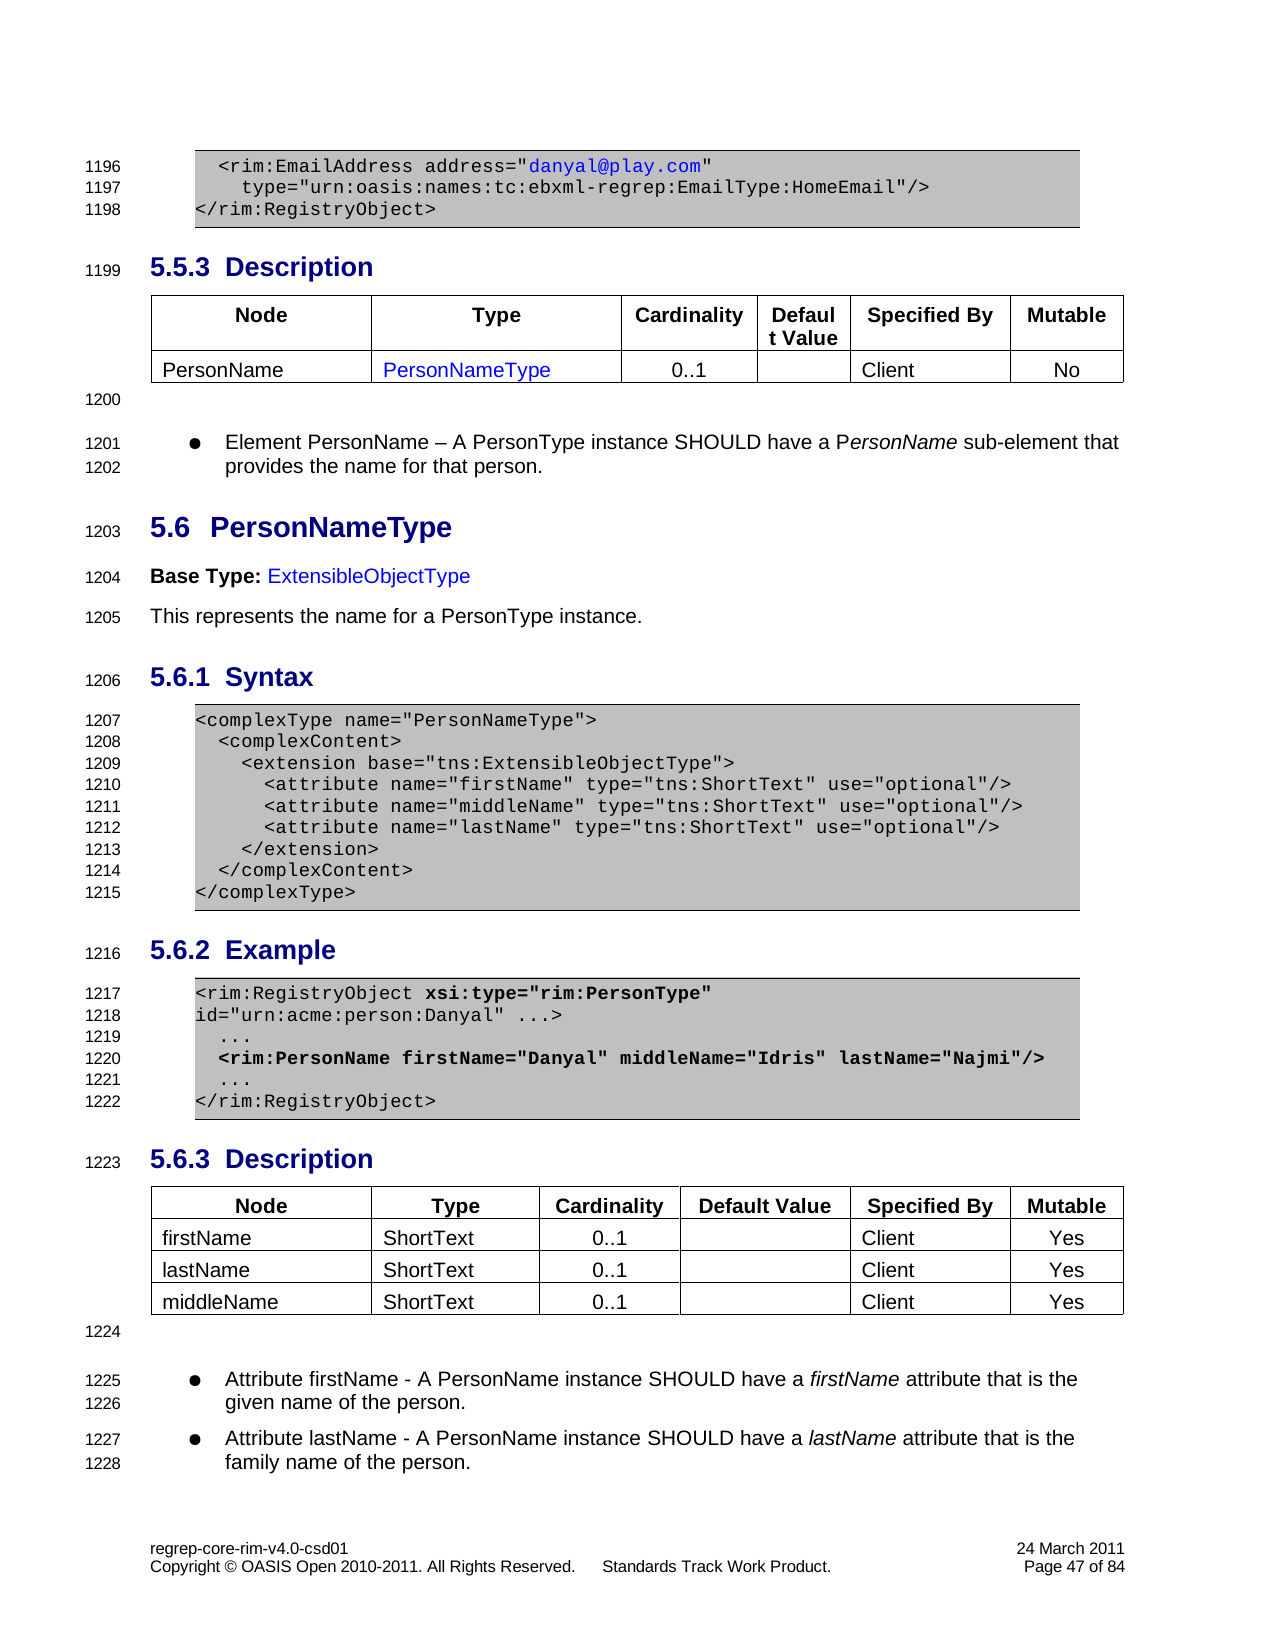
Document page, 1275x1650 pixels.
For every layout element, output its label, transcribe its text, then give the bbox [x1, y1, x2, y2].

text </extension> [195, 833, 1080, 854]
table_cell ShortText [372, 1219, 539, 1250]
table_header Mutable [1011, 1187, 1123, 1218]
text <rim:RegistryObject xsi:type="rim:PersonType" id="urn:acme:person:Danyal" ...> [195, 979, 1080, 1020]
table_header Mutable [1011, 296, 1123, 350]
table_cell firstName [152, 1219, 371, 1250]
text </complexContent> [195, 854, 1080, 876]
table_cell Yes [1011, 1283, 1123, 1314]
table_cell No [1011, 351, 1123, 382]
text <attribute name="firstName" type="tns:ShortText" use="optional"/> [195, 768, 1080, 790]
text <attribute name="lastName" type="tns:ShortText" use="optional"/> [195, 811, 1080, 833]
list Attribute firstName - A PersonName instance SHOULD have a firstName attribute that is the given name of the person. [187, 1367, 1125, 1414]
table_cell 0..1 [622, 351, 757, 382]
table_cell Client [851, 1251, 1010, 1282]
text </rim:RegistryObject> [195, 193, 1080, 227]
table_cell middleName [152, 1283, 371, 1314]
table_header Default Value [758, 296, 850, 350]
table_cell Client [851, 1219, 1010, 1250]
table_header Node [152, 1187, 371, 1218]
table_cell Yes [1011, 1219, 1123, 1250]
text <attribute name="middleName" type="tns:ShortText" use="optional"/> [195, 790, 1080, 811]
text </complexType> [195, 876, 1080, 910]
table_header Default Value [681, 1187, 850, 1218]
subtitle Syntax [150, 662, 1125, 692]
list Attribute lastName - A PersonName instance SHOULD have a lastName attribute that is the family name of the person. [187, 1427, 1125, 1474]
text ... [195, 1020, 1080, 1042]
text type="urn:oasis:names:tc:ebxml-regrep:EmailType:HomeEmail"/> [195, 171, 1080, 193]
text <rim:PersonName firstName="Danyal" middleName="Idris" lastName="Najmi"/> [195, 1042, 1080, 1063]
text </rim:RegistryObject> [195, 1085, 1080, 1119]
table_header Specified By [851, 1187, 1010, 1218]
table_cell [681, 1283, 850, 1314]
list Element PersonName – A PersonType instance SHOULD have a PersonName sub-element that provides the name for that person. [187, 431, 1125, 478]
table_cell [681, 1251, 850, 1282]
subtitle PersonNameType [150, 511, 1125, 544]
table_cell ShortText [372, 1251, 539, 1282]
table_header Cardinality [540, 1187, 679, 1218]
table_cell lastName [152, 1251, 371, 1282]
text Base Type: ExtensibleObjectType [150, 564, 1125, 588]
text ... [195, 1063, 1080, 1085]
table_cell Client [851, 351, 1010, 382]
subtitle Description [150, 1144, 1125, 1174]
table_cell ShortText [372, 1283, 539, 1314]
table_cell PersonName [152, 351, 371, 382]
table_cell PersonNameType [372, 351, 621, 382]
table_cell [758, 351, 850, 382]
table_header Cardinality [622, 296, 757, 350]
text <complexType name="PersonNameType"> [195, 705, 1080, 726]
table_header Specified By [851, 296, 1010, 350]
subtitle Description [150, 252, 1125, 282]
table_cell Client [851, 1283, 1010, 1314]
subtitle Example [150, 935, 1125, 965]
table_cell 0..1 [540, 1283, 679, 1314]
text <extension base="tns:ExtensibleObjectType"> [195, 747, 1080, 768]
text This represents the name for a PersonType instance. [150, 605, 1125, 628]
table_header Type [372, 1187, 539, 1218]
table_cell 0..1 [540, 1219, 679, 1250]
table_cell [681, 1219, 850, 1250]
text <complexContent> [195, 726, 1080, 747]
text <rim:EmailAddress address="danyal@play.com" [195, 151, 1080, 171]
table_header Type [372, 296, 621, 350]
table_header Node [152, 296, 371, 350]
table_cell Yes [1011, 1251, 1123, 1282]
table_cell 0..1 [540, 1251, 679, 1282]
